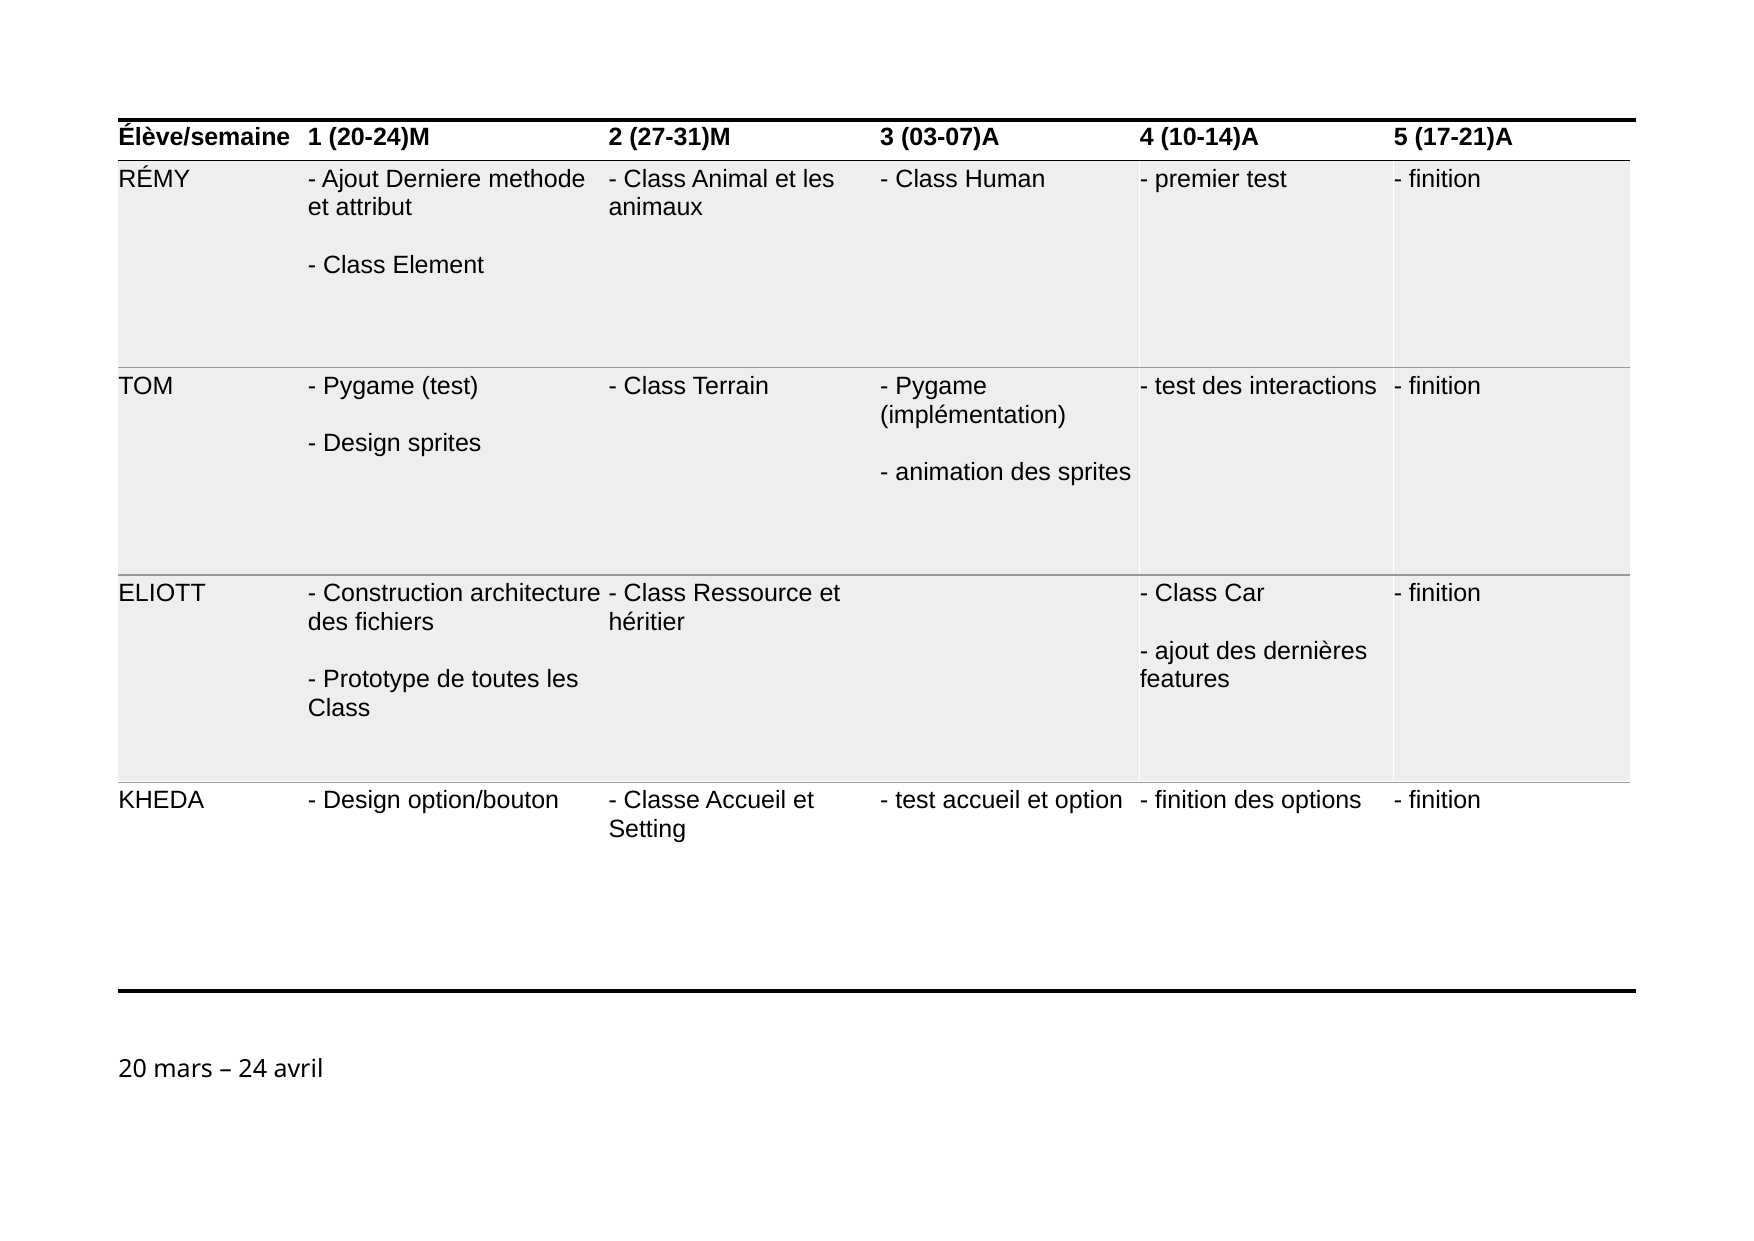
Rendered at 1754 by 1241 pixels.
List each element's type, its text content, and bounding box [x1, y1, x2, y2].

table_cell - finition des options [1140, 783, 1393, 989]
table_header 3 (03-07)A [880, 122, 1139, 159]
table_header 2 (27-31)M [608, 122, 880, 159]
table_cell - Ajout Derniere methode et attribut - Class Element [308, 161, 608, 367]
table_cell - finition [1394, 783, 1630, 989]
table_header 4 (10-14)A [1140, 122, 1393, 159]
table_cell [880, 576, 1139, 781]
table_header 1 (20-24)M [308, 122, 608, 159]
table_cell TOM [118, 368, 308, 574]
table_cell - Class Human [880, 161, 1139, 367]
table_cell - Design option/bouton [308, 783, 608, 989]
table_cell - Class Animal et les animaux [608, 161, 880, 367]
table_header Élève/semaine [118, 122, 308, 159]
table_cell - finition [1394, 368, 1630, 574]
table_header [1630, 122, 1636, 989]
table_cell - test des interactions [1140, 368, 1393, 574]
table_cell - Construction architecture des fichiers - Prototype de toutes les Class [308, 576, 608, 781]
table_cell KHEDA [118, 783, 308, 989]
table_cell - finition [1394, 576, 1630, 781]
table_cell - Class Car - ajout des dernières features [1140, 576, 1393, 781]
table_cell - finition [1394, 161, 1630, 367]
table_cell - Class Ressource et héritier [608, 576, 880, 781]
table_cell - Class Terrain [608, 368, 880, 574]
table_cell - Pygame (test) - Design sprites [308, 368, 608, 574]
table_cell ELIOTT [118, 576, 308, 781]
table_cell - premier test [1140, 161, 1393, 367]
table_header 5 (17-21)A [1394, 122, 1630, 159]
table_cell - Pygame (implémentation) - animation des sprites [880, 368, 1139, 574]
table_cell RÉMY [118, 161, 308, 367]
table_cell - test accueil et option [880, 783, 1139, 989]
text 20 mars – 24 avril [118, 1050, 1636, 1084]
table_cell - Classe Accueil et Setting [608, 783, 880, 989]
